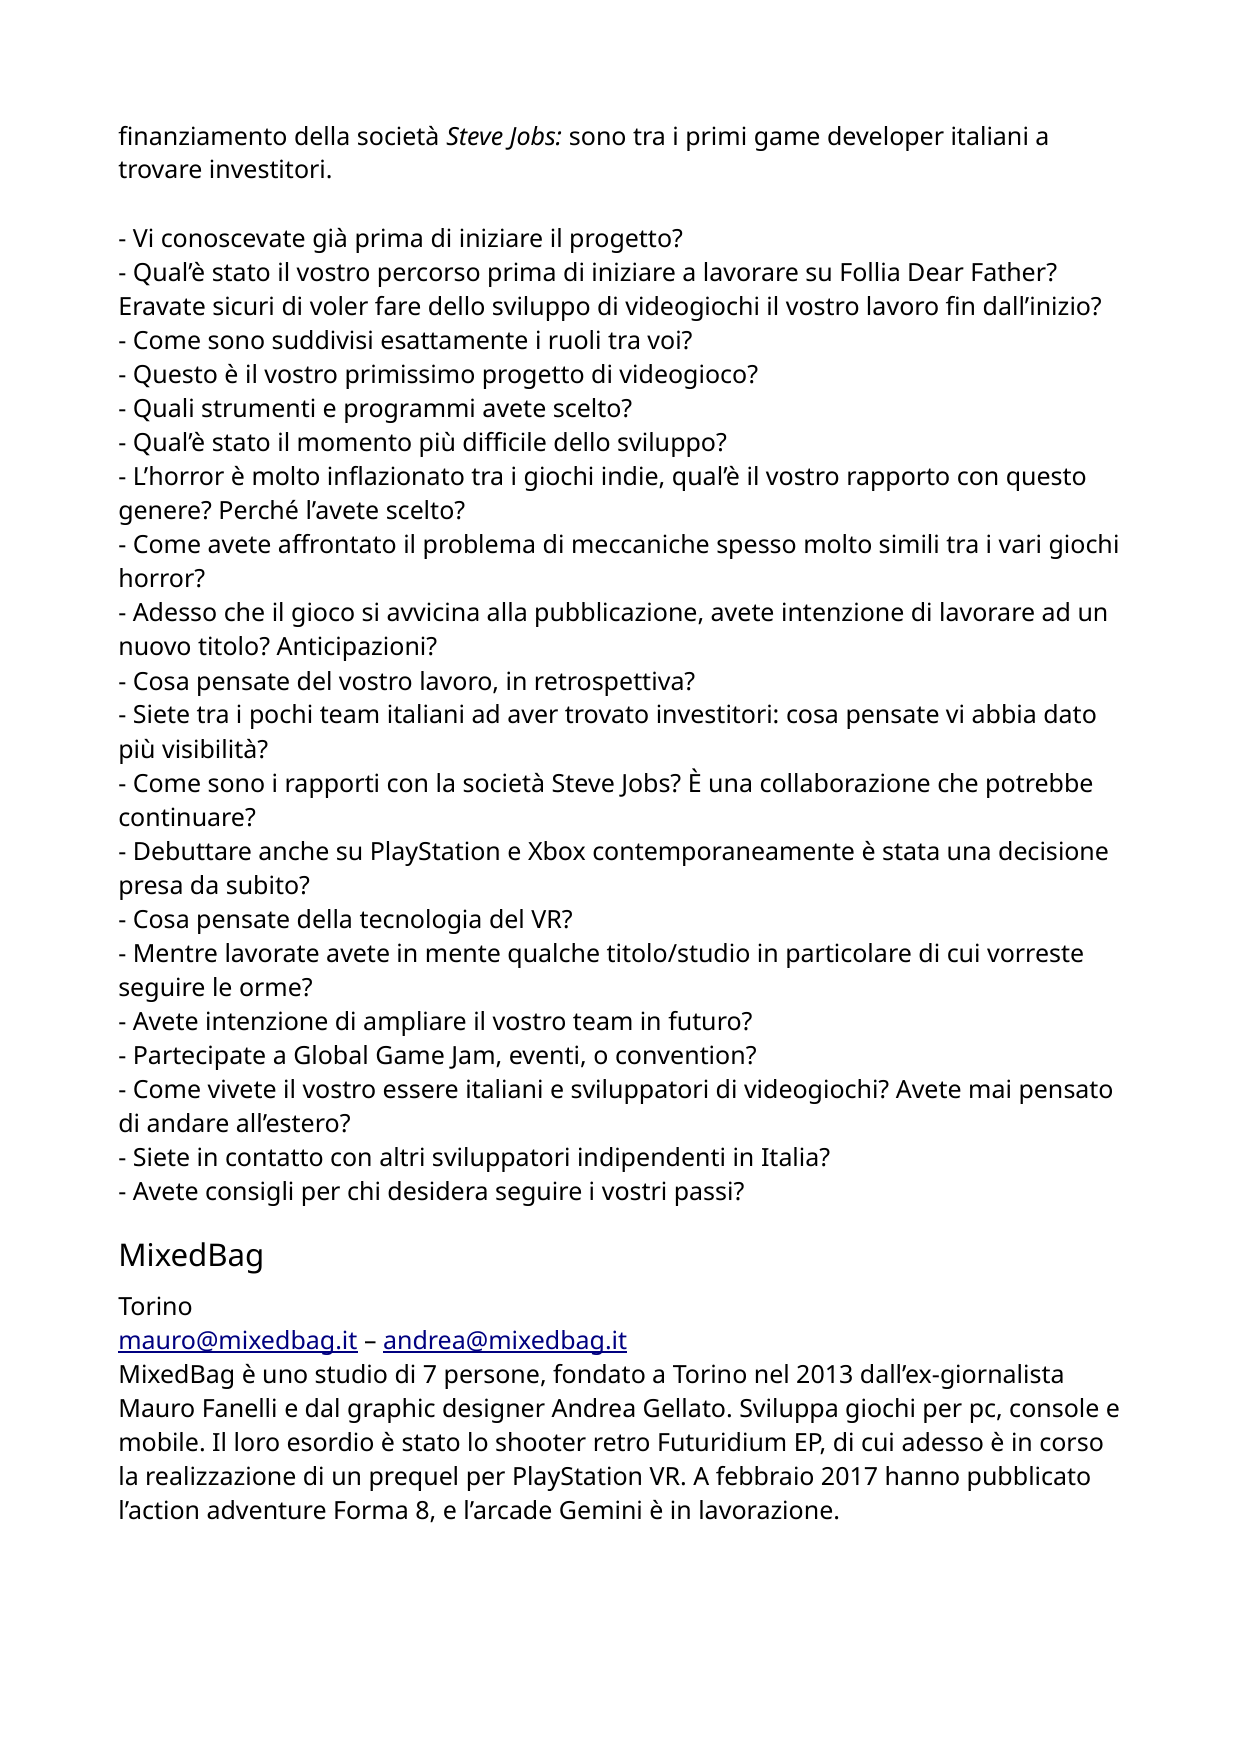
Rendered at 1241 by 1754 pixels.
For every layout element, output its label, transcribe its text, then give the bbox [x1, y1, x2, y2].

text - Qual’è stato il momento più difficile dello sviluppo? [118, 425, 1122, 459]
text - Avete intenzione di ampliare il vostro team in futuro? [118, 1004, 1122, 1038]
text finanziamento della società Steve Jobs: sono tra i primi game developer italiani a trovare investitori. [118, 118, 1122, 186]
text - Avete consigli per chi desidera seguire i vostri passi? [118, 1174, 1122, 1208]
text Torino [118, 1288, 1122, 1322]
text - Questo è il vostro primissimo progetto di videogioco? [118, 357, 1122, 391]
text - Quali strumenti e programmi avete scelto? [118, 391, 1122, 425]
text - Cosa pensate della tecnologia del VR? [118, 902, 1122, 936]
text - Partecipate a Global Game Jam, eventi, o convention? [118, 1038, 1122, 1072]
text - Mentre lavorate avete in mente qualche titolo/studio in particolare di cui vorreste seguire le orme? [118, 936, 1122, 1004]
text - Debuttare anche su PlayStation e Xbox contemporaneamente è stata una decisione presa da subito? [118, 833, 1122, 902]
text MixedBag è uno studio di 7 persone, fondato a Torino nel 2013 dall’ex-giornalista Mauro Fanelli e dal graphic designer Andrea Gellato. Sviluppa giochi per pc, console e mobile. Il loro esordio è stato lo shooter retro Futuridium EP, di cui adesso è in corso la realizzazione di un prequel per PlayStation VR. A febbraio 2017 hanno pubblicato l’action adventure Forma 8, e l’arcade Gemini è in lavorazione. [118, 1356, 1122, 1527]
subtitle MixedBag [118, 1233, 1122, 1276]
text - Cosa pensate del vostro lavoro, in retrospettiva? [118, 663, 1122, 697]
text - Come sono i rapporti con la società Steve Jobs? È una collaborazione che potrebbe continuare? [118, 765, 1122, 833]
text - Adesso che il gioco si avvicina alla pubblicazione, avete intenzione di lavorare ad un nuovo titolo? Anticipazioni? [118, 595, 1122, 663]
text - Vi conoscevate già prima di iniziare il progetto? [118, 220, 1122, 254]
text - Siete tra i pochi team italiani ad aver trovato investitori: cosa pensate vi abbia dato più visibilità? [118, 697, 1122, 765]
text - Siete in contatto con altri sviluppatori indipendenti in Italia? [118, 1140, 1122, 1174]
text - Come avete affrontato il problema di meccaniche spesso molto simili tra i vari giochi horror? [118, 527, 1122, 595]
text - Qual’è stato il vostro percorso prima di iniziare a lavorare su Follia Dear Father? Eravate sicuri di voler fare dello sviluppo di videogiochi il vostro lavoro fin dall’inizio? [118, 254, 1122, 322]
text mauro@mixedbag.it – andrea@mixedbag.it [118, 1322, 1122, 1356]
text - L’horror è molto inflazionato tra i giochi indie, qual’è il vostro rapporto con questo genere? Perché l’avete scelto? [118, 459, 1122, 527]
text - Come sono suddivisi esattamente i ruoli tra voi? [118, 322, 1122, 357]
text - Come vivete il vostro essere italiani e sviluppatori di videogiochi? Avete mai pensato di andare all’estero? [118, 1072, 1122, 1140]
